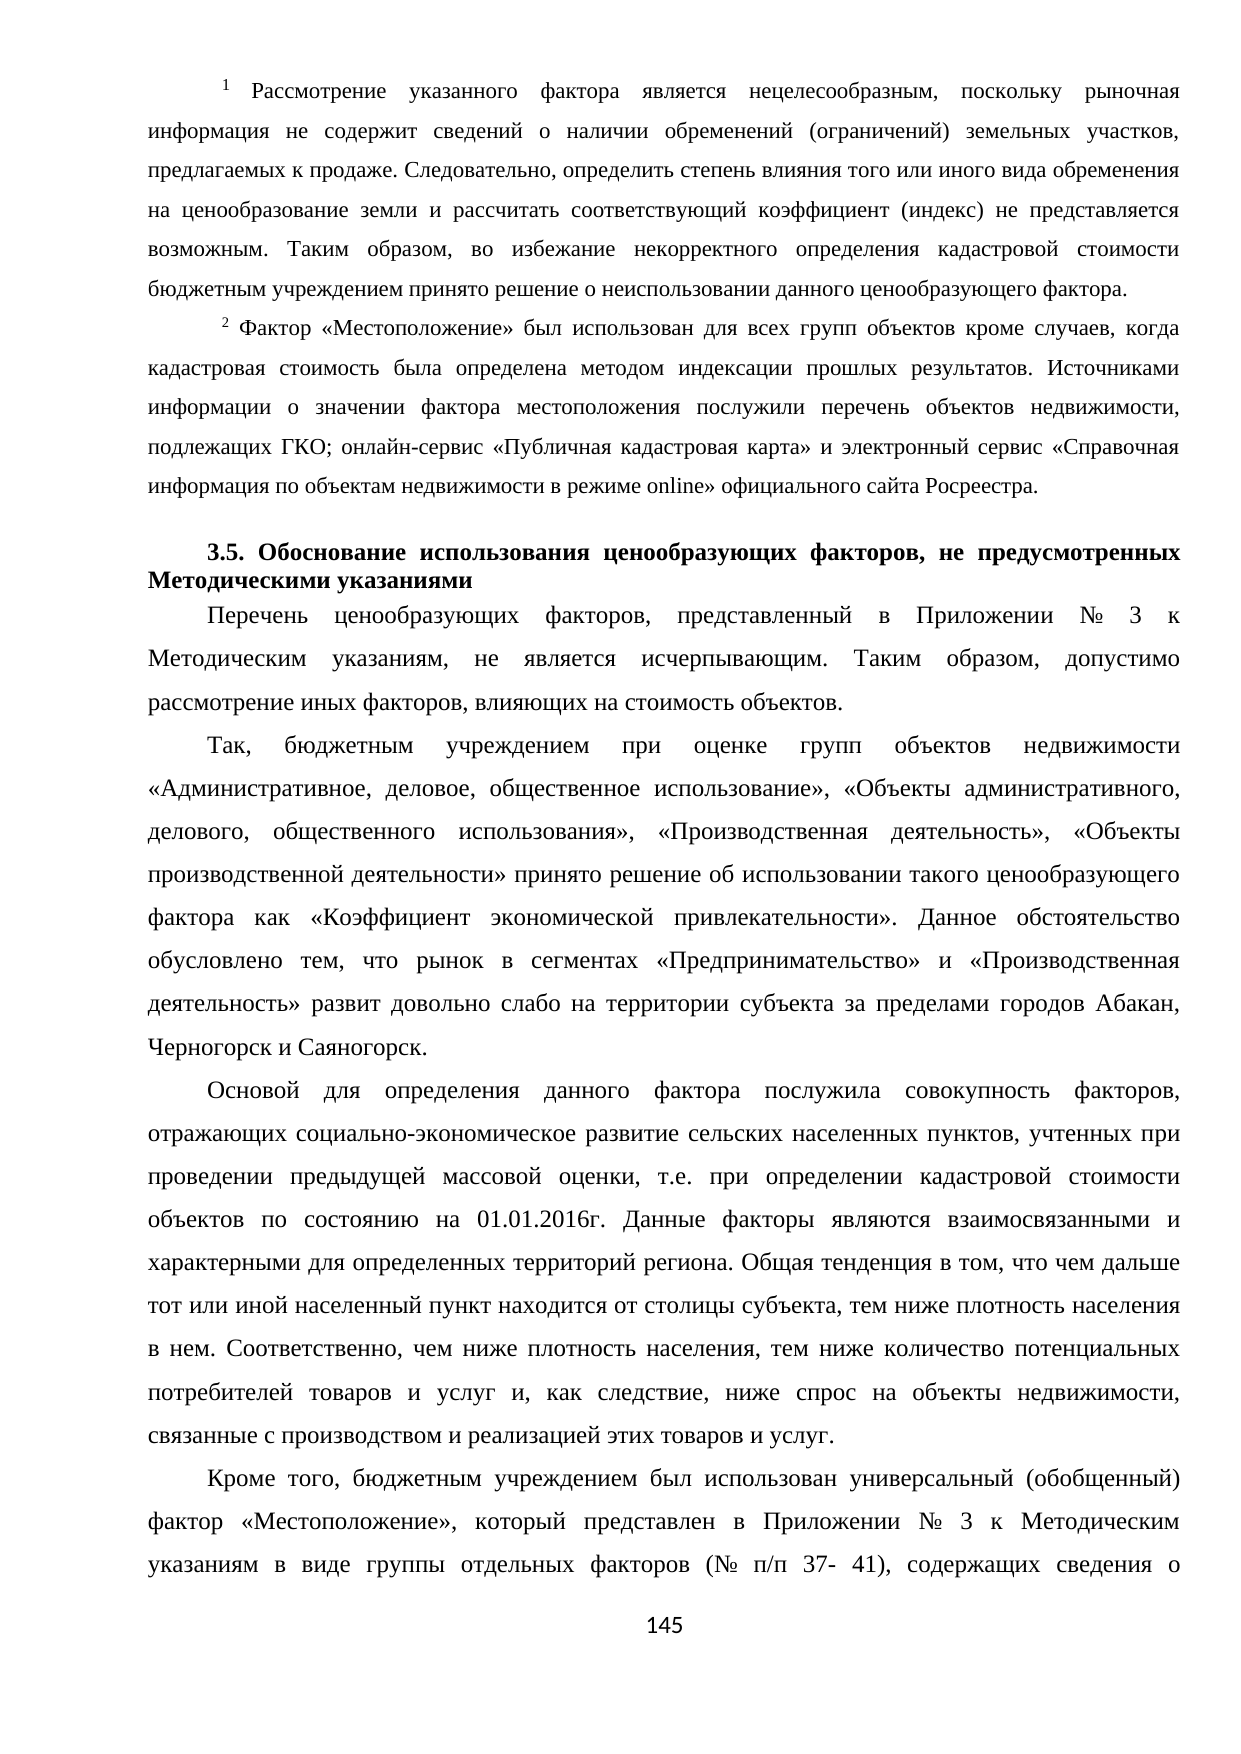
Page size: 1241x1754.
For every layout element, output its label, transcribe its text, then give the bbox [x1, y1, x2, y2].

text Так, бюджетным учреждением при оценке групп объектов недвижимости «Административное, деловое, общественное использование», «Объекты административного, делового, общественного использования», «Производственная деятельность», «Объекты производственной деятельности» принято решение об использовании такого ценообразующего фактора как «Коэффициент экономической привлекательности». Данное обстоятельство обусловлено тем, что рынок в сегментах «Предпринимательство» и «Производственная деятельность» развит довольно слабо на территории субъекта за пределами городов Абакан, Черногорск и Саяногорск. [148, 730, 1181, 1060]
text 3.5. Обоснование использования ценообразующих факторов, не предусмотренных Методическими указаниями [148, 537, 1181, 594]
text Кроме того, бюджетным учреждением был использован универсальный (обобщенный) фактор «Местоположение», который представлен в Приложении № 3 к Методическим указаниям в виде группы отдельных факторов (№ п/п 37- 41), содержащих сведения о [148, 1463, 1181, 1578]
text 2 Фактор «Местоположение» был использован для всех групп объектов кроме случаев, когда кадастровая стоимость была определена методом индексации прошлых результатов. Источниками информации о значении фактора местоположения послужили перечень объектов недвижимости, подлежащих ГКО; онлайн-сервис «Публичная кадастровая карта» и электронный сервис «Справочная информация по объектам недвижимости в режиме online» официального сайта Росреестра. [148, 314, 1181, 498]
text Основой для определения данного фактора послужила совокупность факторов, отражающих социально-экономическое развитие сельских населенных пунктов, учтенных при проведении предыдущей массовой оценки, т.е. при определении кадастровой стоимости объектов по состоянию на 01.01.2016г. Данные факторы являются взаимосвязанными и характерными для определенных территорий региона. Общая тенденция в том, что чем дальше тот или иной населенный пункт находится от столицы субъекта, тем ниже плотность населения в нем. Соответственно, чем ниже плотность населения, тем ниже количество потенциальных потребителей товаров и услуг и, как следствие, ниже спрос на объекты недвижимости, связанные с производством и реализацией этих товаров и услуг. [148, 1075, 1181, 1448]
text 1 Рассмотрение указанного фактора является нецелесообразным, поскольку рыночная информация не содержит сведений о наличии обременений (ограничений) земельных участков, предлагаемых к продаже. Следовательно, определить степень влияния того или иного вида обременения на ценообразование земли и рассчитать соответствующий коэффициент (индекс) не представляется возможным. Таким образом, во избежание некорректного определения кадастровой стоимости бюджетным учреждением принято решение о неиспользовании данного ценообразующего фактора. [148, 75, 1181, 301]
text Перечень ценообразующих факторов, представленный в Приложении № 3 к Методическим указаниям, не является исчерпывающим. Таким образом, допустимо рассмотрение иных факторов, влияющих на стоимость объектов. [148, 600, 1181, 715]
